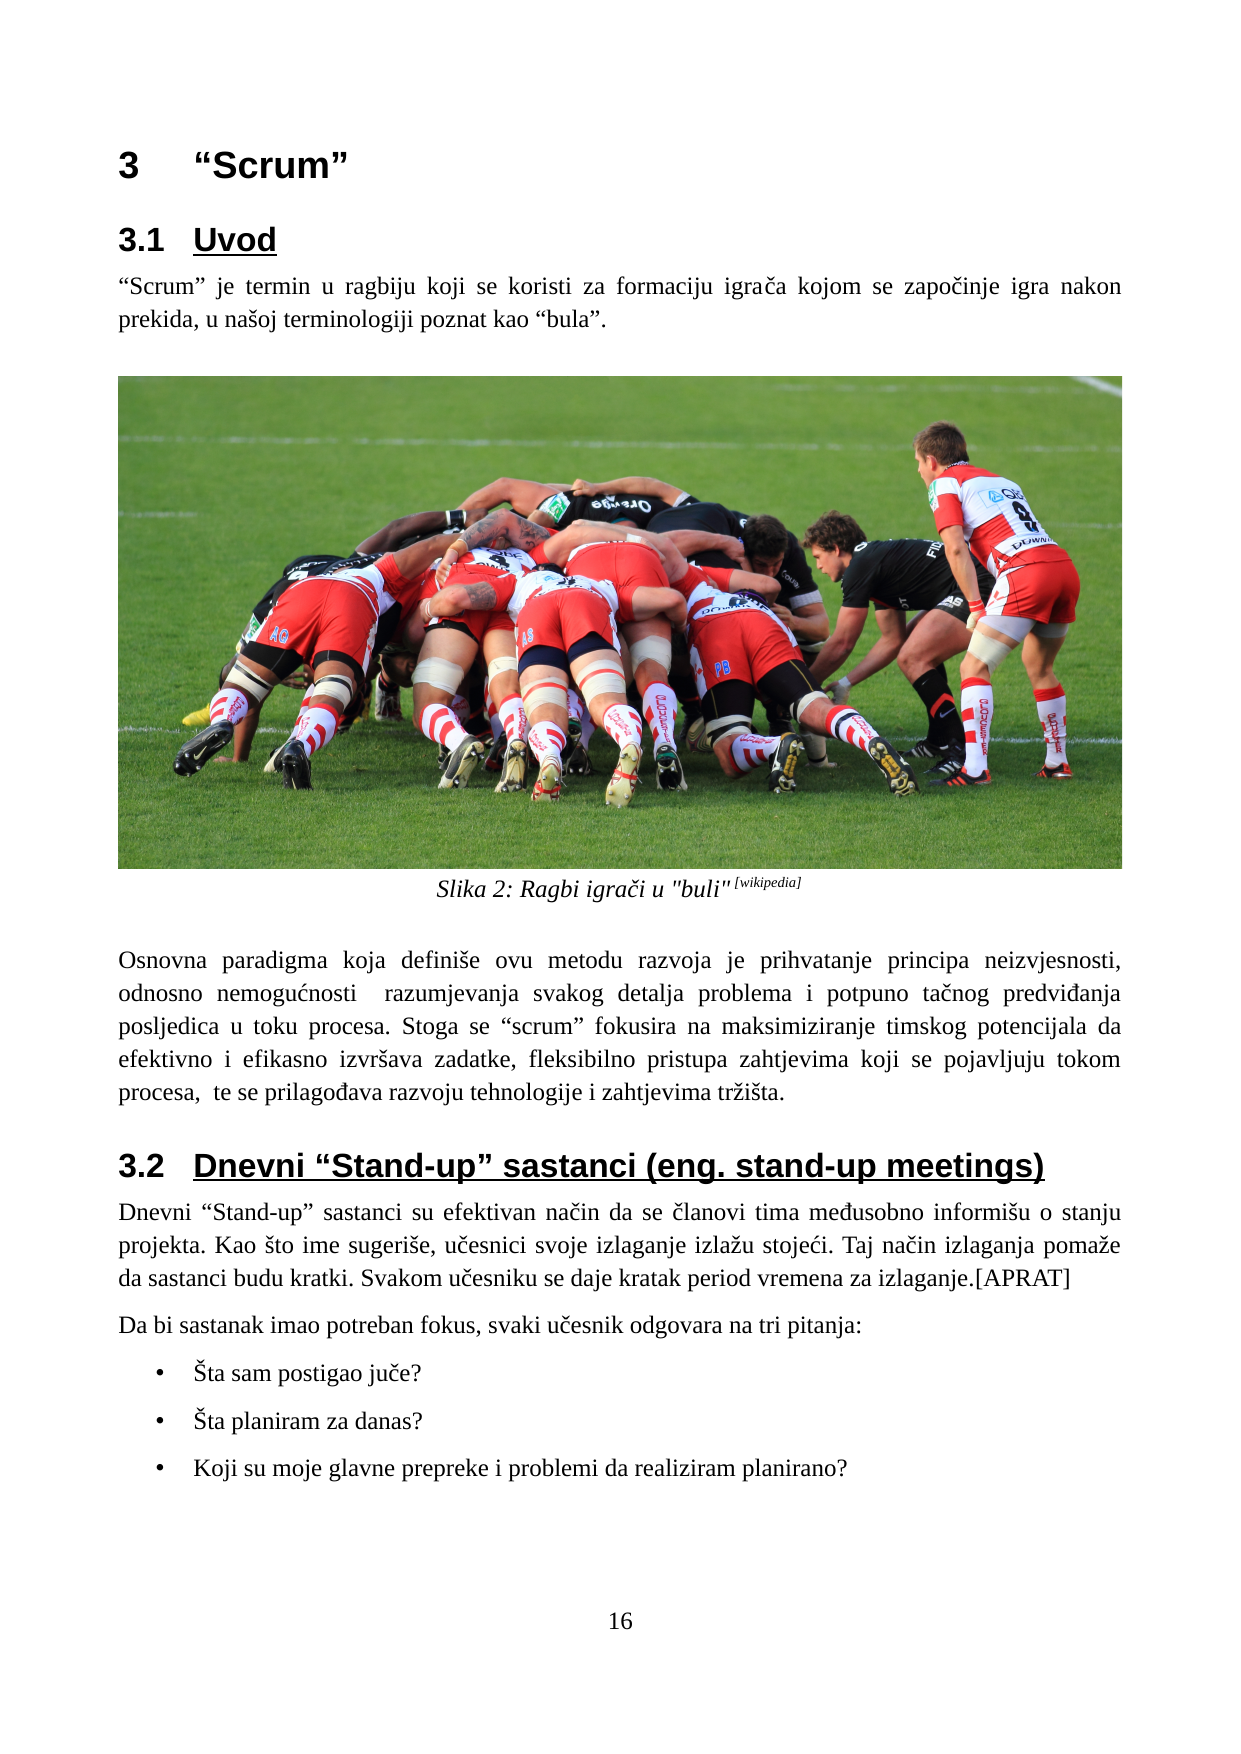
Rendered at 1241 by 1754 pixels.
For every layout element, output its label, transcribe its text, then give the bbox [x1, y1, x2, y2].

text Osnovna paradigma koja definiše ovu metodu razvoja je prihvatanje principa neizvjesnosti, odnosno nemogućnosti razumjevanja svakog detalja problema i potpuno tačnog predviđanja posljedica u toku procesa. Stoga se “scrum” fokusira na maksimiziranje timskog potencijala da efektivno i efikasno izvršava zadatke, fleksibilno pristupa zahtjevima koji se pojavljuju tokom procesa, te se prilagođava razvoju tehnologije i zahtjevima tržišta. [116, 352, 1124, 1106]
text Da bi sastanak imao potreban fokus, svaki učesnik odgovara na tri pitanja: [118, 1311, 1122, 1339]
text “Scrum” je termin u ragbiju koji se koristi za formaciju igrača kojom se započinje igra nakon prekida, u našoj terminologiji poznat kao “bula”. [118, 271, 1122, 333]
subtitle “Scrum” [118, 143, 1122, 187]
list Šta planiram za danas? [156, 1406, 1122, 1434]
list Šta sam postigao juče? [156, 1358, 1122, 1387]
subtitle Dnevni “Stand-up” sastanci (eng. stand-up meetings) [118, 1146, 1122, 1184]
subtitle Uvod [118, 220, 1122, 259]
picture [118, 376, 1123, 869]
text Dnevni “Stand-up” sastanci su efektivan način da se članovi tima međusobno informišu o stanju projekta. Kao što ime sugeriše, učesnici svoje izlaganje izlažu stojeći. Taj način izlaganja pomaže da sastanci budu kratki. Svakom učesniku se daje kratak period vremena za izlaganje.[APRAT] [118, 1197, 1122, 1292]
list Koji su moje glavne prepreke i problemi da realiziram planirano? [156, 1453, 1122, 1482]
text Slika 2: Ragbi igrači u "buli" [wikipedia] [118, 869, 1122, 903]
